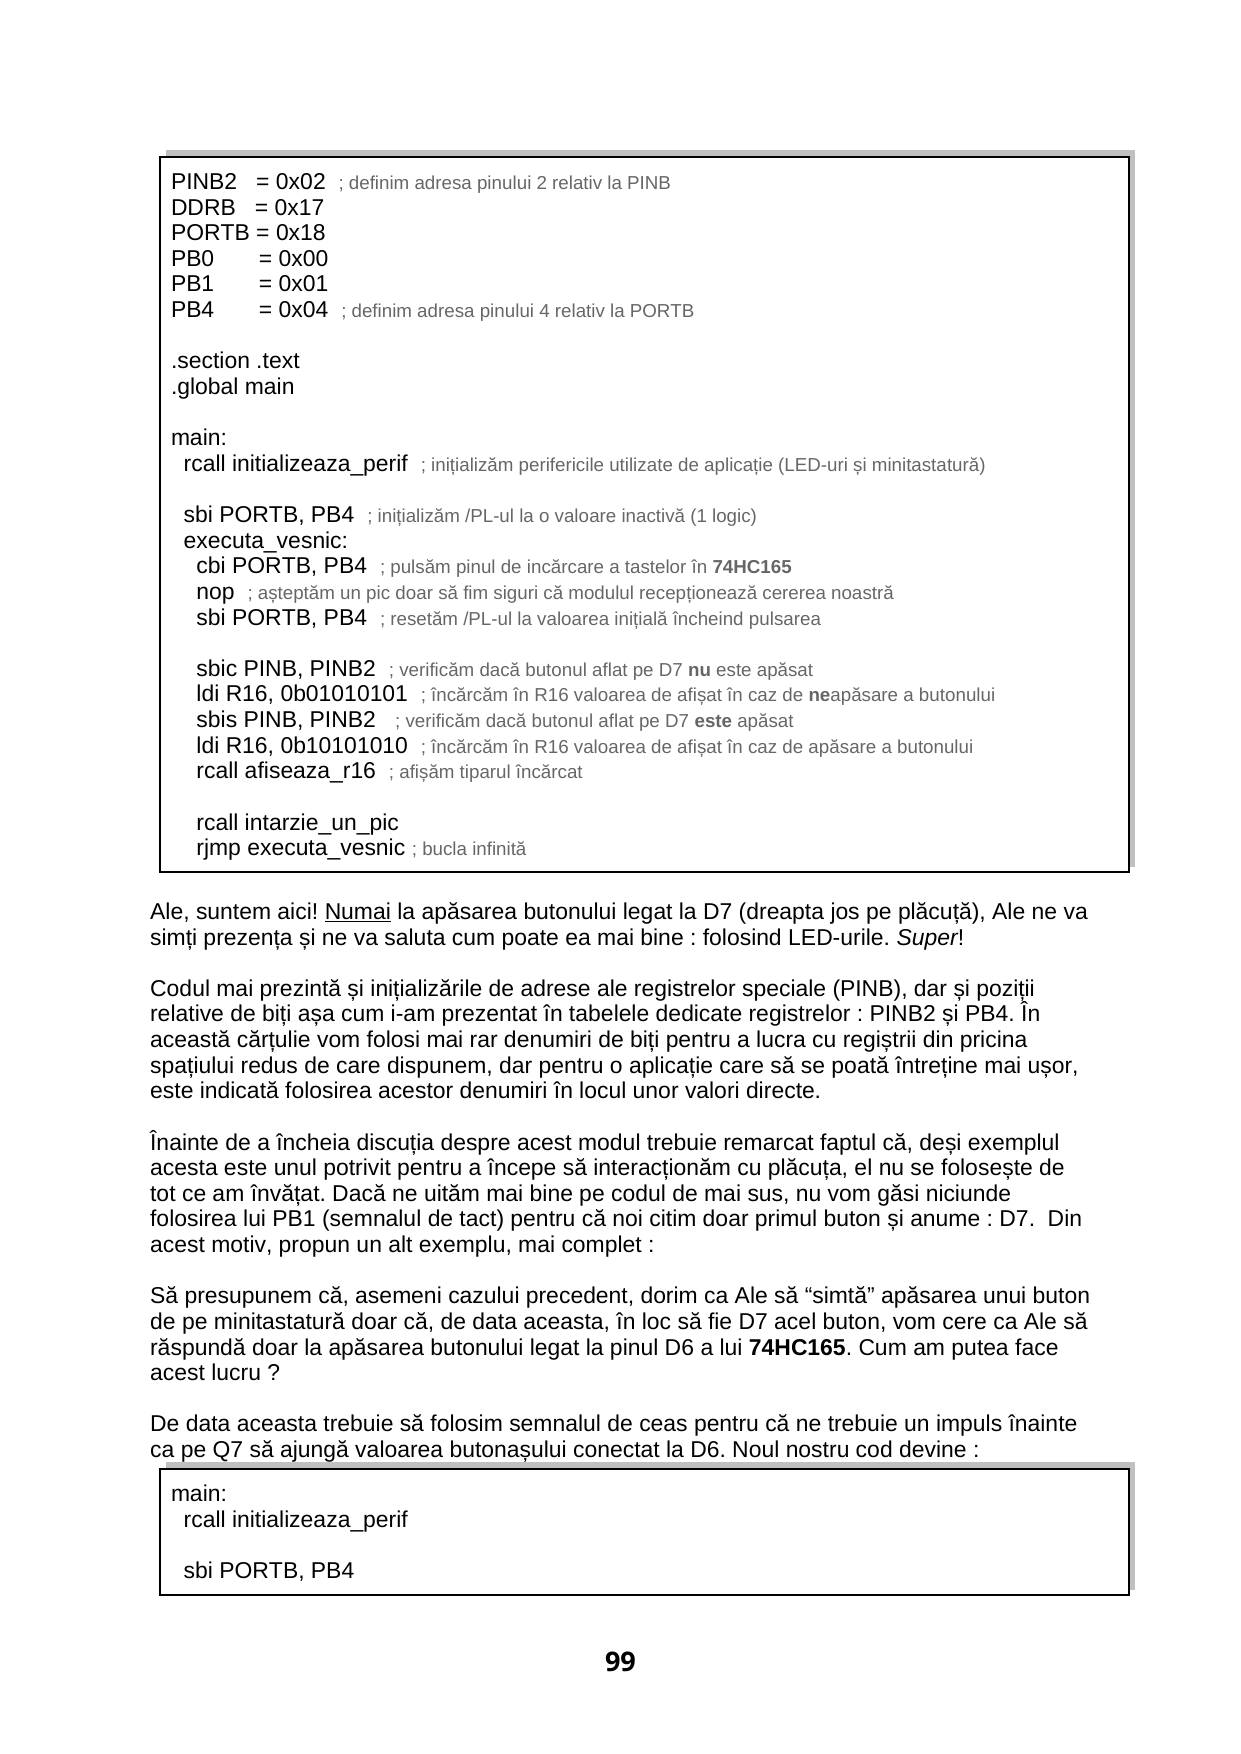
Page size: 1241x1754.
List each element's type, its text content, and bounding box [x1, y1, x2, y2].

text Ale, suntem aici! Numai la apăsarea butonului legat la D7 (dreapta jos pe plăcuță), Ale ne va simți prezența și ne va saluta cum poate ea mai bine : folosind LED-urile. Super! [150, 898, 1091, 950]
table_header main: rcall initializeaza_perif sbi PORTB, PB4 [161, 1470, 1128, 1594]
text De data aceasta trebuie să folosim semnalul de ceas pentru că ne trebuie un impuls înainte ca pe Q7 să ajungă valoarea butonașului conectat la D6. Noul nostru cod devine : [150, 1411, 1091, 1462]
text Înainte de a încheia discuția despre acest modul trebuie remarcat faptul că, deși exemplul acesta este unul potrivit pentru a începe să interacționăm cu plăcuța, el nu se folosește de tot ce am învățat. Dacă ne uităm mai bine pe codul de mai sus, nu vom găsi niciunde folosirea lui PB1 (semnalul de tact) pentru că noi citim doar primul buton și anume : D7. Din acest motiv, propun un alt exemplu, mai complet : [150, 1129, 1091, 1257]
table_header PINB2 = 0x02 ; definim adresa pinului 2 relativ la PINB DDRB = 0x17 PORTB = 0x18 PB0 = 0x00 PB1 = 0x01 PB4 = 0x04 ; definim adresa pinului 4 relativ la PORTB .section .text .global main main: rcall initializeaza_perif ; inițializăm perifericile utilizate de aplicație (LED-uri și minitastatură) sbi PORTB, PB4 ; inițializăm /PL-ul la o valoare inactivă (1 logic) executa_vesnic: cbi PORTB, PB4 ; pulsăm pinul de incărcare a tastelor în 74HC165 nop ; așteptăm un pic doar să fim siguri că modulul recepționează cererea noastră sbi PORTB, PB4 ; resetăm /PL-ul la valoarea inițială încheind pulsarea sbic PINB, PINB2 ; verificăm dacă butonul aflat pe D7 nu este apăsat ldi R16, 0b01010101 ; încărcăm în R16 valoarea de afișat în caz de neapăsare a butonului sbis PINB, PINB2 ; verificăm dacă butonul aflat pe D7 este apăsat ldi R16, 0b10101010 ; încărcăm în R16 valoarea de afișat în caz de apăsare a butonului rcall afiseaza_r16 ; afișăm tiparul încărcat rcall intarzie_un_pic rjmp executa_vesnic ; bucla infinită [161, 158, 1128, 871]
text Să presupunem că, asemeni cazului precedent, dorim ca Ale să “simtă” apăsarea unui buton de pe minitastatură doar că, de data aceasta, în loc să fie D7 acel buton, vom cere ca Ale să răspundă doar la apăsarea butonului legat la pinul D6 a lui 74HC165. Cum am putea face acest lucru ? [150, 1283, 1091, 1385]
text Codul mai prezintă și inițializările de adrese ale registrelor speciale (PINB), dar și poziții relative de biți așa cum i-am prezentat în tabelele dedicate registrelor : PINB2 și PB4. În această cărțulie vom folosi mai rar denumiri de biți pentru a lucra cu regiștrii din pricina spațiului redus de care dispunem, dar pentru o aplicație care să se poată întreține mai ușor, este indicată folosirea acestor denumiri în locul unor valori directe. [150, 975, 1091, 1103]
